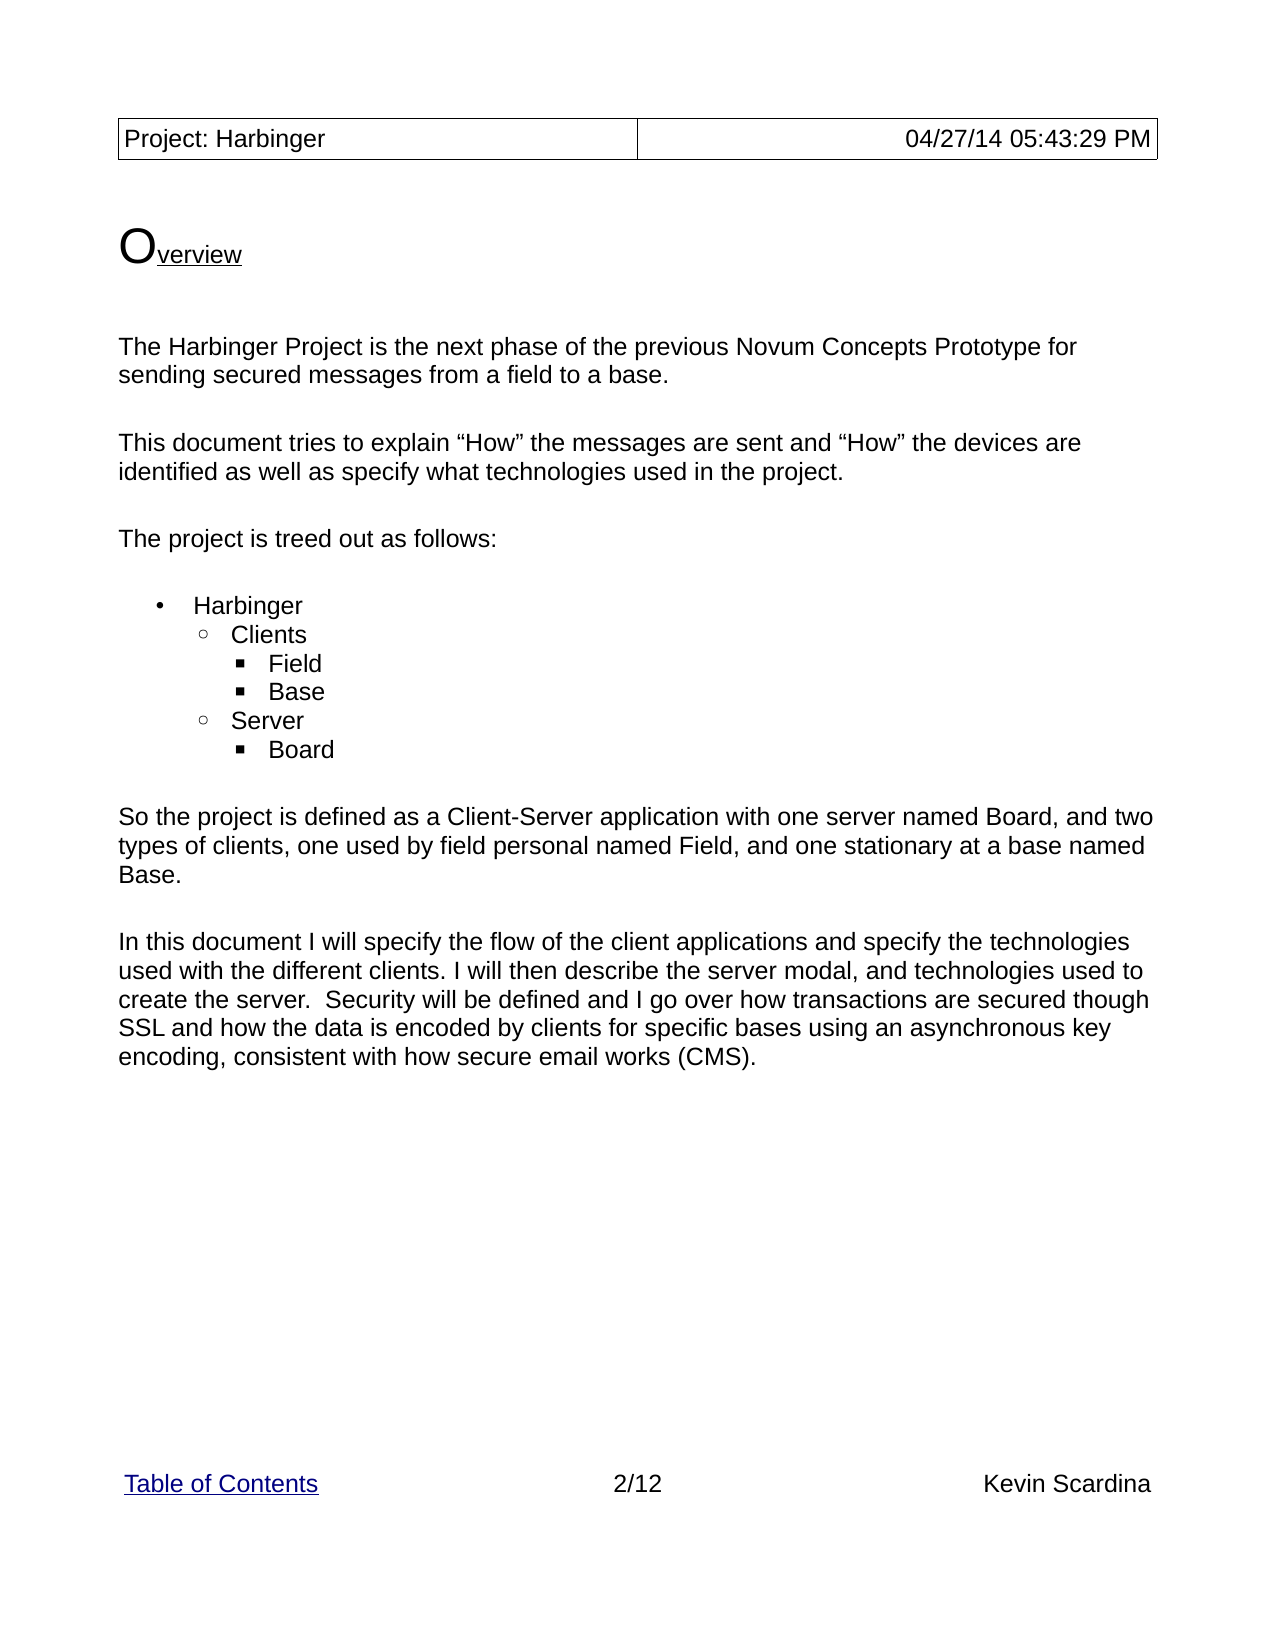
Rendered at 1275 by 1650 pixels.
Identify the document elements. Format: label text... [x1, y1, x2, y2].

list Field [231, 648, 1157, 677]
list Server [193, 706, 1157, 735]
list Base [231, 677, 1157, 706]
text This document tries to explain “How” the messages are sent and “How” the devices are identified as well as specify what technologies used in the project. [118, 428, 1157, 485]
list Harbinger [156, 591, 1157, 620]
list Board [231, 735, 1157, 764]
text The Harbinger Project is the next phase of the previous Novum Concepts Prototype for sending secured messages from a field to a base. [118, 332, 1157, 389]
text In this document I will specify the flow of the client applications and specify the technologies used with the different clients. I will then describe the server modal, and technologies used to create the server. Security will be defined and I go over how transactions are secured though SSL and how the data is encoded by clients for specific bases using an asynchronous key encoding, consistent with how secure email works (CMS). [118, 927, 1157, 1071]
text Overview [118, 217, 1157, 274]
list Clients [193, 620, 1157, 648]
text So the project is defined as a Client-Server application with one server named Board, and two types of clients, one used by field personal named Field, and one stationary at a base named Base. [118, 802, 1157, 889]
text The project is treed out as follows: [118, 524, 1157, 552]
